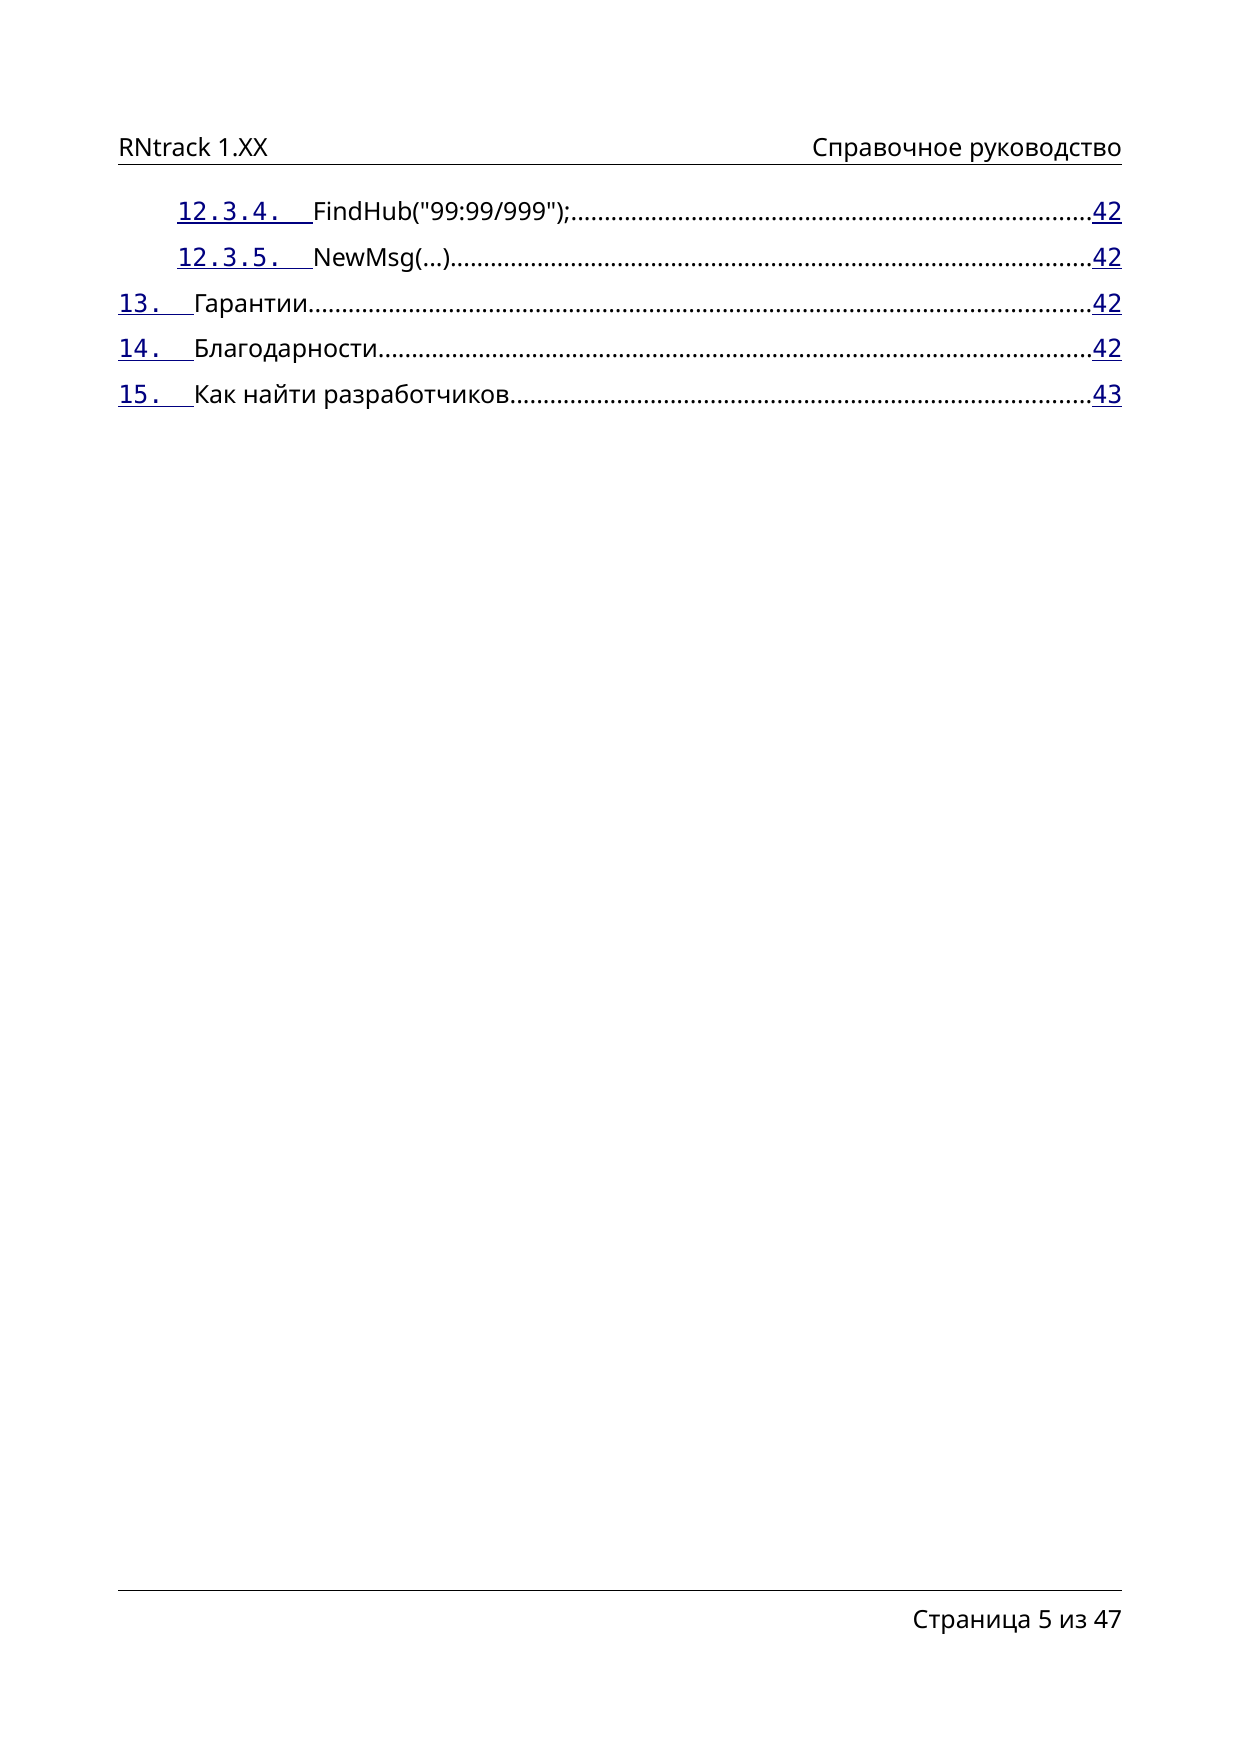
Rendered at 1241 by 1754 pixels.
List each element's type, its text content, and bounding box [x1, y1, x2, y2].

text 12.3.4. FindHub("99:99/999"); 42 [177, 193, 1122, 228]
text 15. Как найти разработчиков 43 [118, 377, 1122, 411]
text 12.3.5. NewMsg(...) 42 [177, 239, 1122, 273]
text 13. Гарантии 42 [118, 285, 1122, 319]
text 14. Благодарности 42 [118, 331, 1122, 365]
